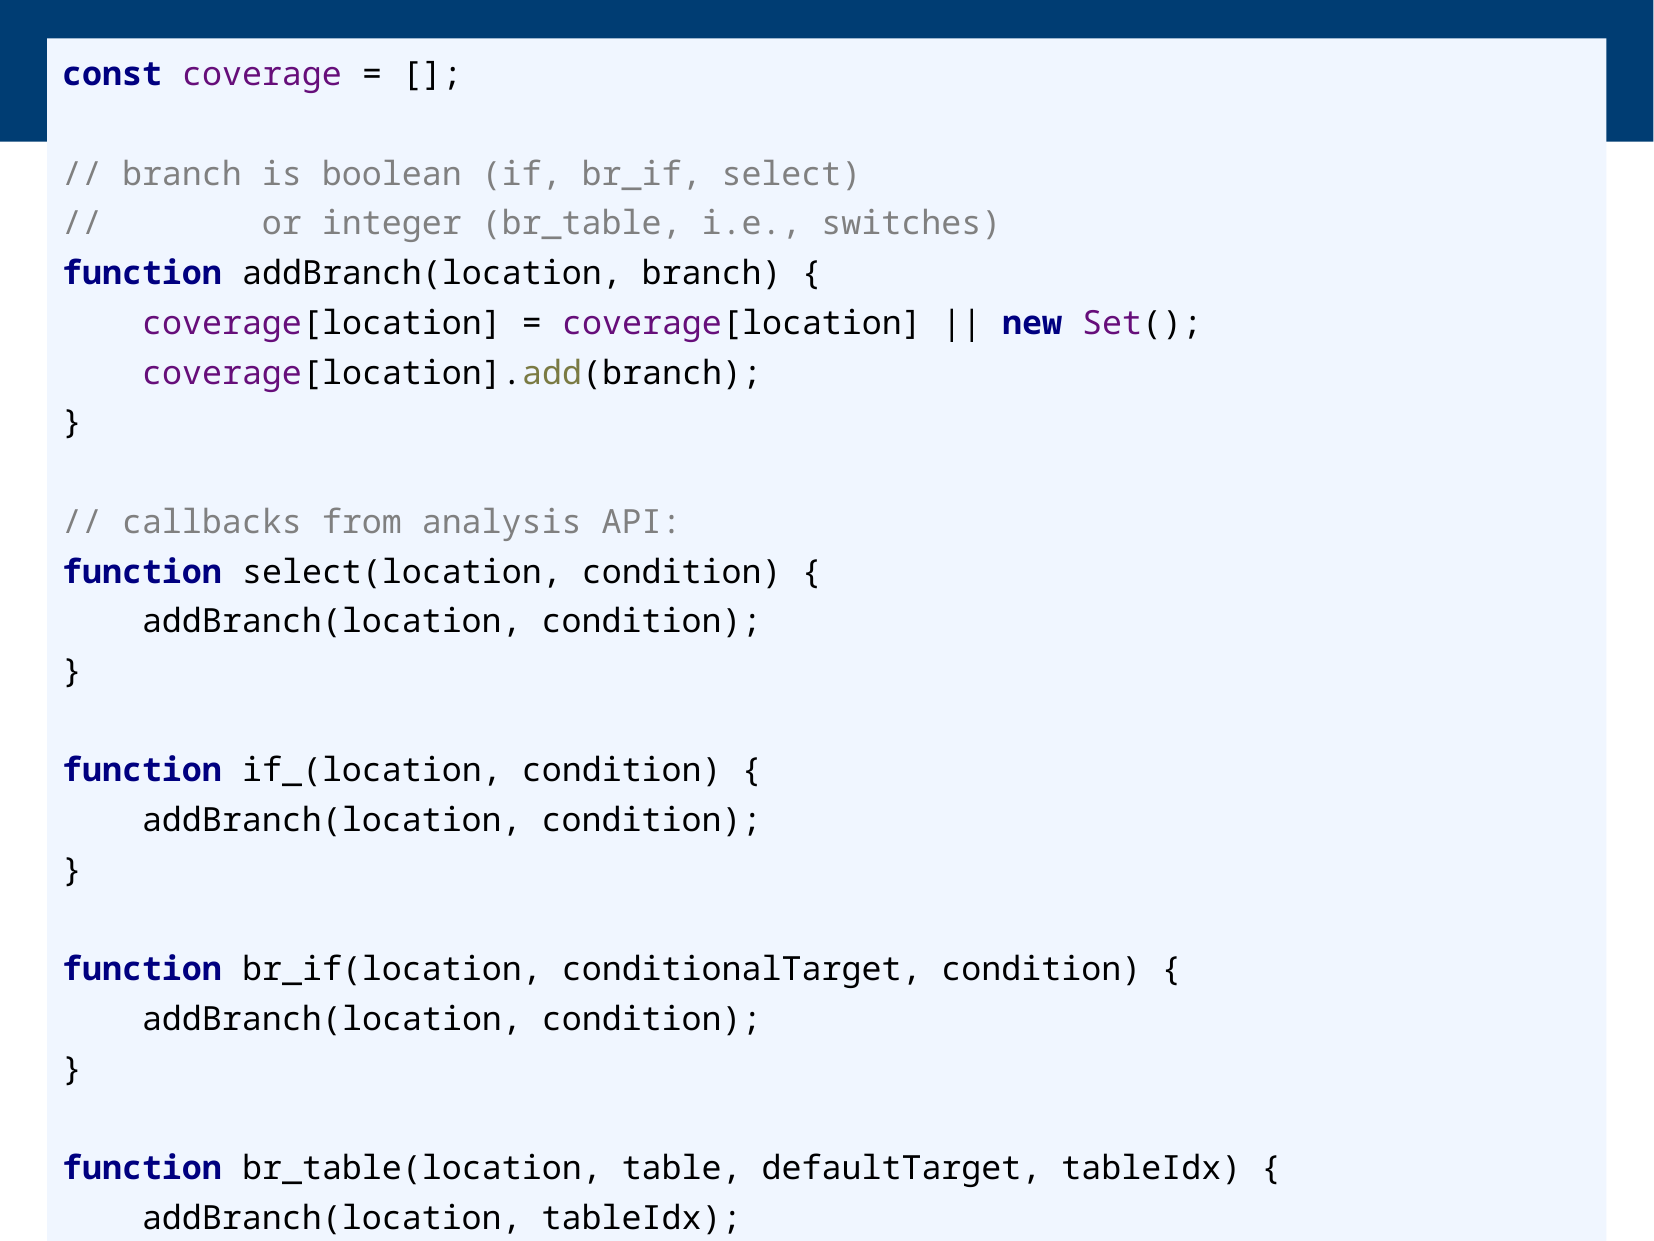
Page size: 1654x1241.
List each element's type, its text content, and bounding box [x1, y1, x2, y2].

title Branch Coverage [0, 0, 1654, 142]
text_box const coverage = []; // branch is boolean (if, br_if, select) // or integer (br_table, i.e., switches) function addBranch(location, branch) { coverage[location] = coverage[location] || new Set(); coverage[location].add(branch); } // callbacks from analysis API: function select(location, condition) { addBranch(location, condition); } function if_(location, condition) { addBranch(location, condition); } function br_if(location, conditionalTarget, condition) { addBranch(location, condition); } function br_table(location, table, defaultTarget, tableIdx) { addBranch(location, tableIdx); } [47, 200, 1607, 1134]
